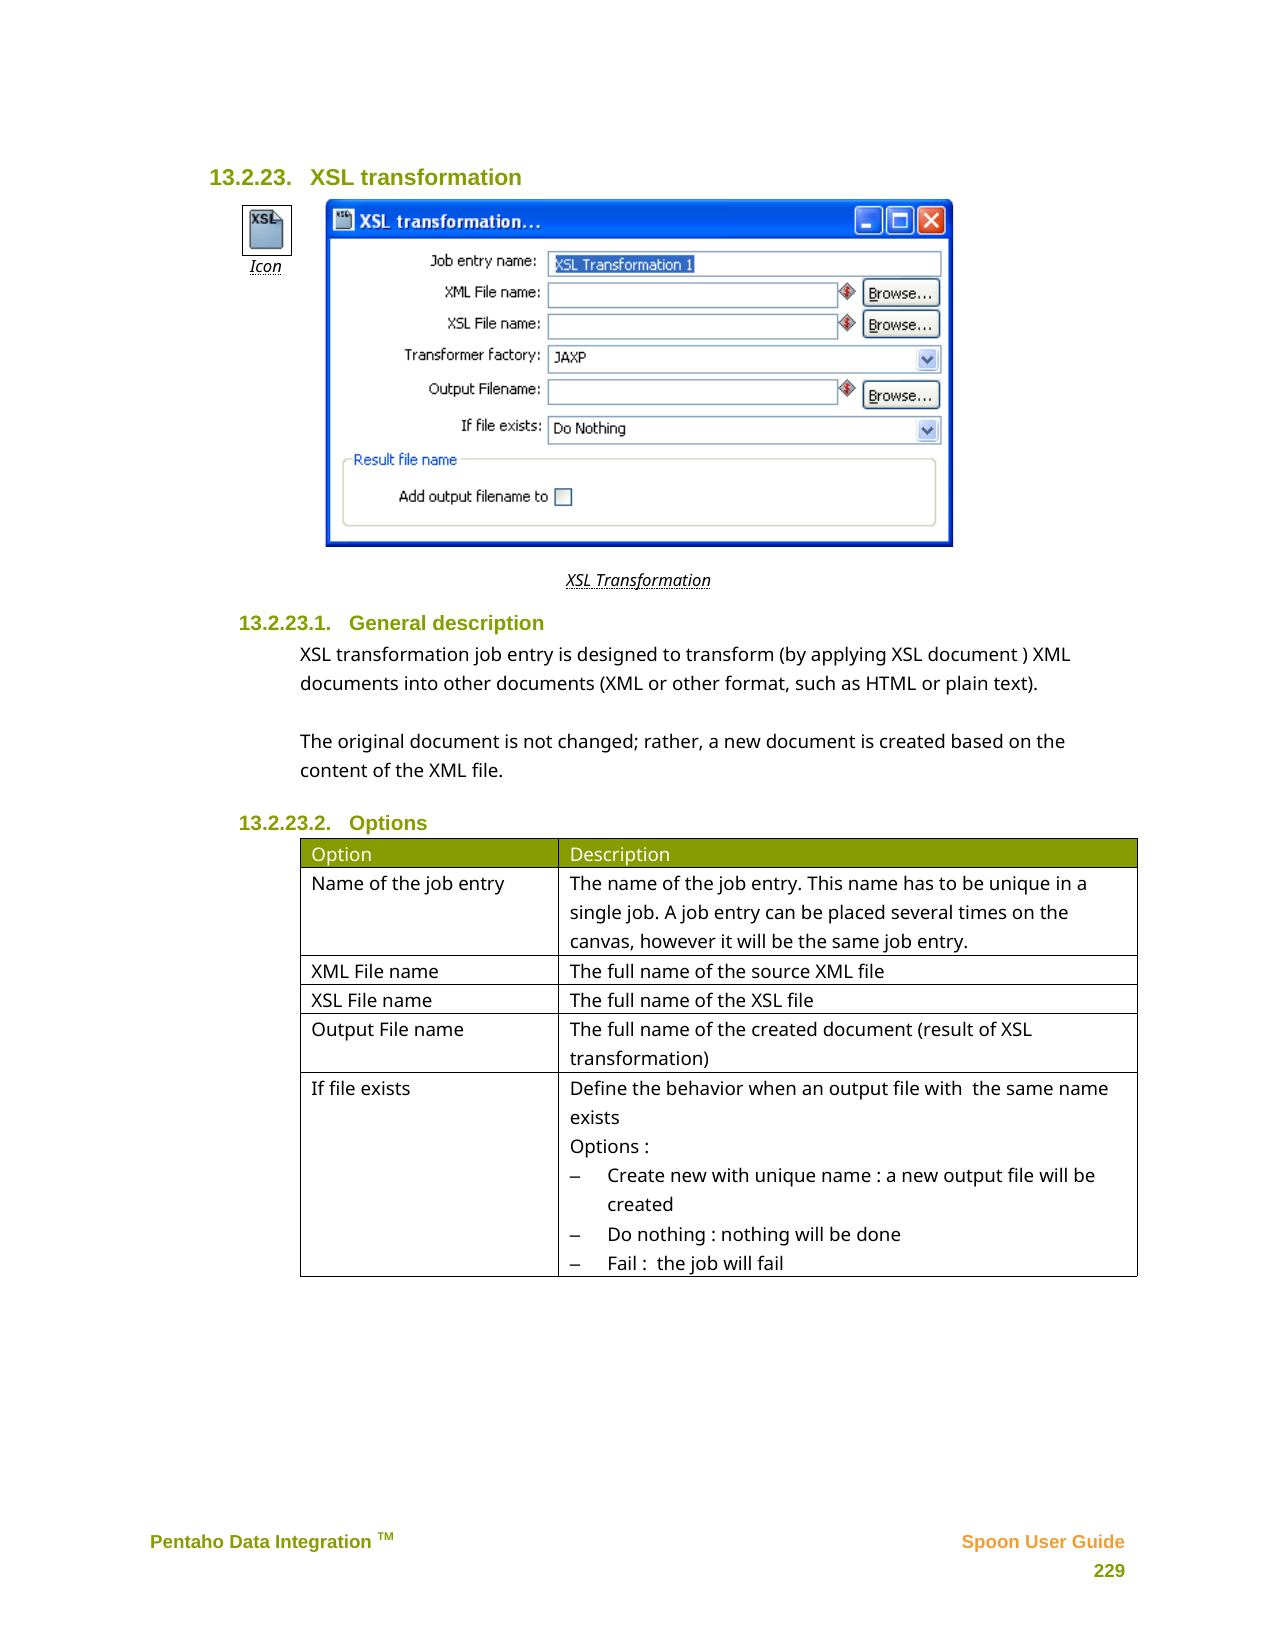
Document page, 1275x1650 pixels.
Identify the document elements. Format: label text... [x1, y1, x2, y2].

table_cell XSL File name [301, 985, 558, 1013]
table_cell Define the behavior when an output file with the same name exists Options : Create new with unique name : a new output file will be created Do nothing : nothing will be done Fail : the job will fail [559, 1073, 1137, 1276]
table_cell Name of the job entry [301, 868, 558, 955]
table_cell XML File name [301, 956, 558, 984]
subtitle General description [239, 602, 1125, 637]
table_cell If file exists [301, 1073, 558, 1276]
table_header Description [559, 839, 1137, 867]
table_header Option [301, 839, 558, 867]
text Icon [241, 254, 292, 278]
picture [244, 208, 289, 252]
subtitle Options [239, 802, 1125, 837]
text The original document is not changed; rather, a new document is created based on the content of the XML file. [300, 725, 1125, 783]
table_cell The name of the job entry. This name has to be unique in a single job. A job entry can be placed several times on the canvas, however it will be the same job entry. [559, 868, 1137, 955]
table_cell The full name of the XSL file [559, 985, 1137, 1013]
subtitle XSL transformation [209, 157, 1125, 192]
table_cell Output File name [301, 1014, 558, 1072]
text XSL transformation job entry is designed to transform (by applying XSL document ) XML documents into other documents (XML or other format, such as HTML or plain text). [300, 638, 1125, 696]
table_cell The full name of the source XML file [559, 956, 1137, 984]
picture [325, 199, 954, 547]
text XSL Transformation [326, 569, 953, 592]
table_cell The full name of the created document (result of XSL transformation) [559, 1014, 1137, 1072]
